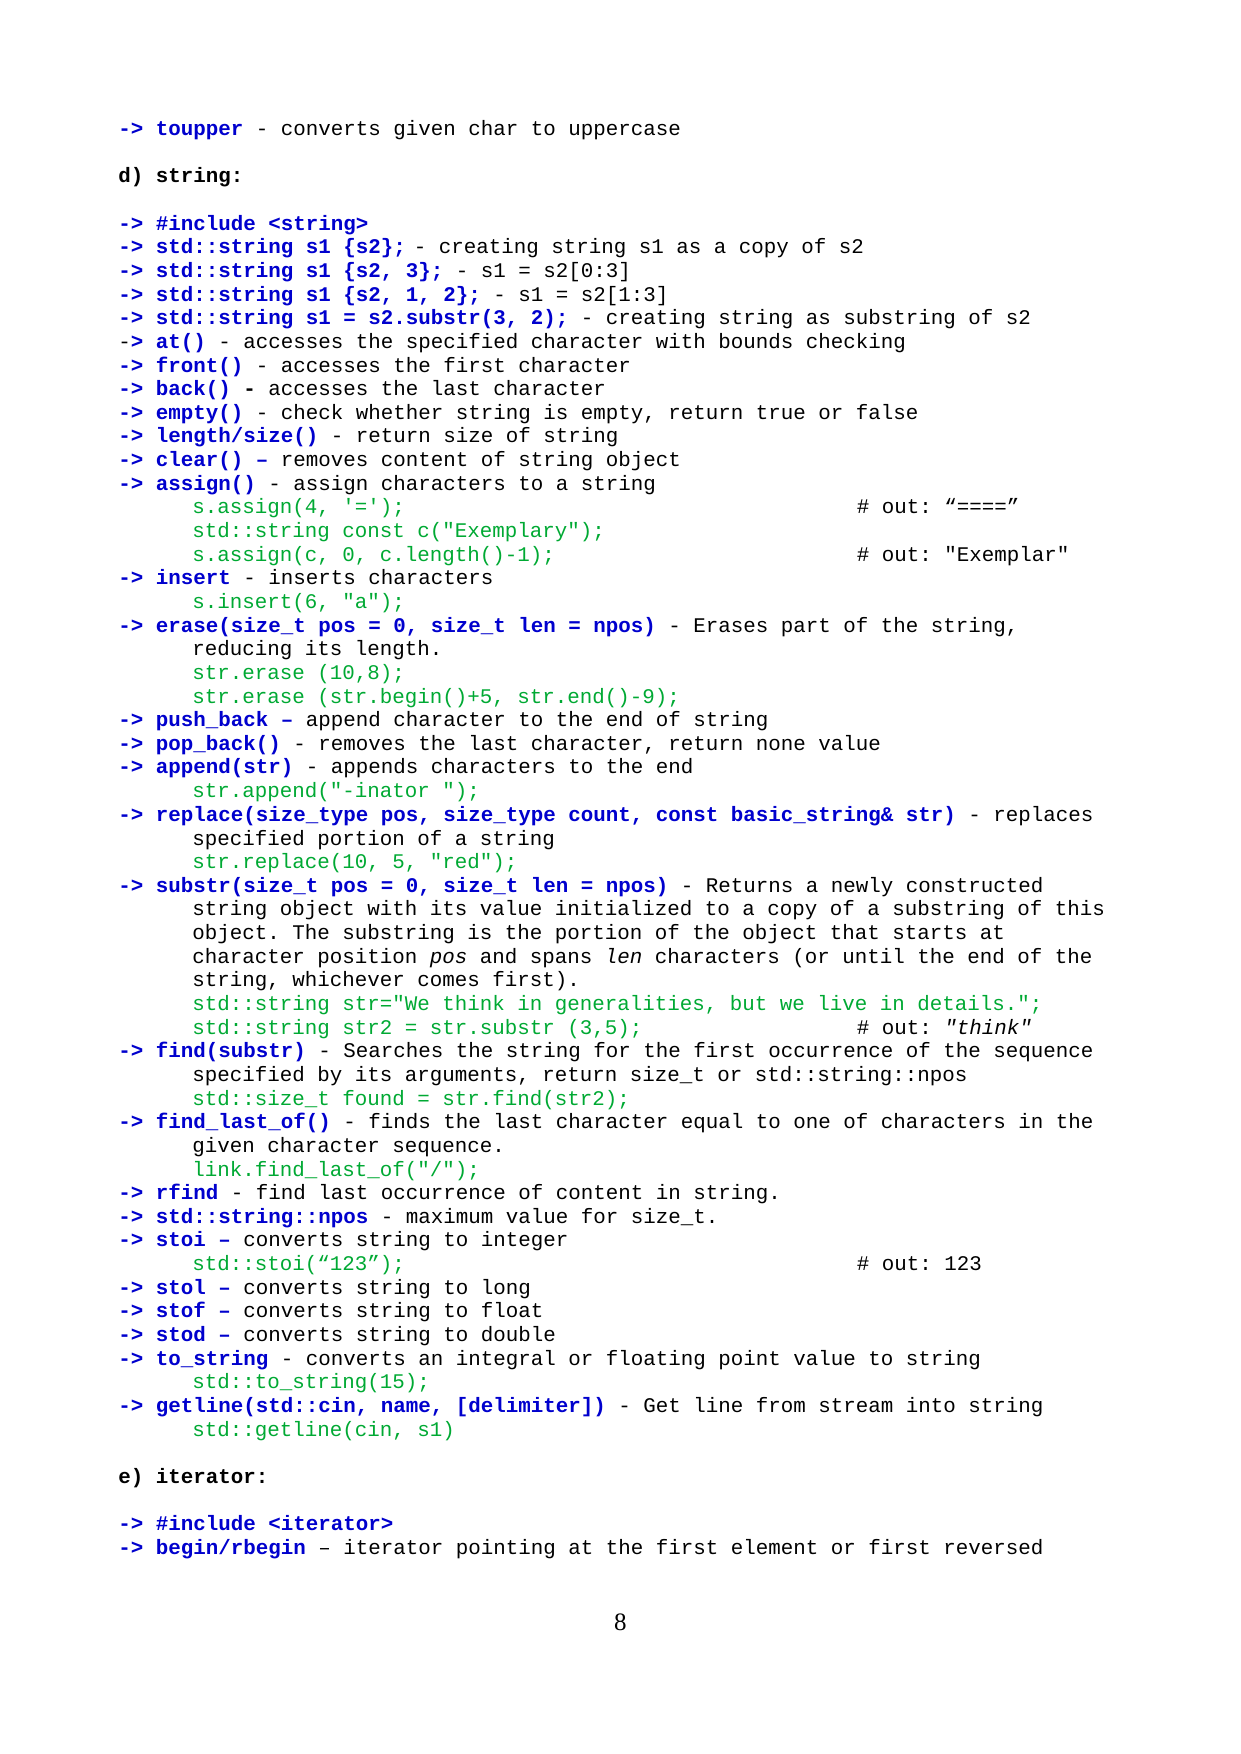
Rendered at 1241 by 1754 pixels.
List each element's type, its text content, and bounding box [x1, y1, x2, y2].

text -> #include <string> [118, 213, 1122, 236]
text str.replace(10, 5, "red"); [118, 851, 1122, 875]
text str.append("-inator "); [118, 780, 1122, 804]
text -> std::string::npos - maximum value for size_t. [118, 1206, 1122, 1229]
text std::string const c("Exemplary"); [118, 520, 1122, 544]
text str.erase (10,8); [118, 662, 1122, 686]
text -> to_string - converts an integral or floating point value to string [118, 1348, 1122, 1371]
text -> pop_back() - removes the last character, return none value [118, 733, 1122, 757]
text -> substr(size_t pos = 0, size_t len = npos) - Returns a newly constructed string object with its value initialized to a copy of a substring of this object. The substring is the portion of the object that starts at character position pos and spans len characters (or until the end of the string, whichever comes first). [118, 875, 1122, 993]
text std::string str="We think in generalities, but we live in details."; [118, 993, 1122, 1017]
text -> begin/rbegin – iterator pointing at the first element or first reversed [118, 1537, 1122, 1561]
text std::getline(cin, s1) [118, 1419, 1122, 1442]
text -> find(substr) - Searches the string for the first occurrence of the sequence specified by its arguments, return size_t or std::string::npos [118, 1040, 1122, 1088]
text s.assign(4, '='); # out: “====” [118, 496, 1122, 520]
text -> length/size() - return size of string [118, 426, 1122, 449]
text -> clear() – removes content of string object [118, 449, 1122, 473]
text std::stoi(“123”); # out: 123 [118, 1253, 1122, 1277]
text -> stoi – converts string to integer [118, 1229, 1122, 1253]
text -> #include <iterator> [118, 1513, 1122, 1537]
text -> std::string s1 {s2, 1, 2}; - s1 = s2[1:3] [118, 284, 1122, 307]
text -> insert - inserts characters [118, 567, 1122, 591]
text -> erase(size_t pos = 0, size_t len = npos) - Erases part of the string, reducing its length. [118, 615, 1122, 662]
text -> replace(size_type pos, size_type count, const basic_string& str) - replaces specified portion of a string [118, 804, 1122, 851]
text -> toupper - converts given char to uppercase [118, 118, 1122, 142]
text -> push_back – append character to the end of string [118, 709, 1122, 733]
text s.assign(c, 0, c.length()-1); # out: "Exemplar" [118, 544, 1122, 567]
text std::to_string(15); [118, 1371, 1122, 1395]
text -> stol – converts string to long [118, 1277, 1122, 1300]
text -> getline(std::cin, name, [delimiter]) - Get line from stream into string [118, 1395, 1122, 1419]
text link.find_last_of("/"); [118, 1158, 1122, 1182]
text std::size_t found = str.find(str2); [118, 1088, 1122, 1111]
text -> stof – converts string to float [118, 1300, 1122, 1324]
text -> stod – converts string to double [118, 1324, 1122, 1348]
text str.erase (str.begin()+5, str.end()-9); [118, 686, 1122, 709]
text -> std::string s1 {s2}; - creating string s1 as a copy of s2 [118, 236, 1122, 260]
text -> rfind - find last occurrence of content in string. [118, 1182, 1122, 1206]
text -> find_last_of() - finds the last character equal to one of characters in the given character sequence. [118, 1111, 1122, 1158]
text -> at() - accesses the specified character with bounds checking [118, 331, 1122, 354]
text s.insert(6, "a"); [118, 591, 1122, 615]
text -> assign() - assign characters to a string [118, 473, 1122, 496]
text -> std::string s1 = s2.substr(3, 2); - creating string as substring of s2 [118, 307, 1122, 331]
text d) string: [118, 165, 1122, 189]
text -> front() - accesses the first character [118, 354, 1122, 378]
text -> empty() - check whether string is empty, return true or false [118, 402, 1122, 426]
text std::string str2 = str.substr (3,5); # out: "think" [118, 1017, 1122, 1040]
text e) iterator: [118, 1466, 1122, 1489]
text -> append(str) - appends characters to the end [118, 757, 1122, 780]
text -> back() - accesses the last character [118, 378, 1122, 402]
text -> std::string s1 {s2, 3}; - s1 = s2[0:3] [118, 260, 1122, 284]
